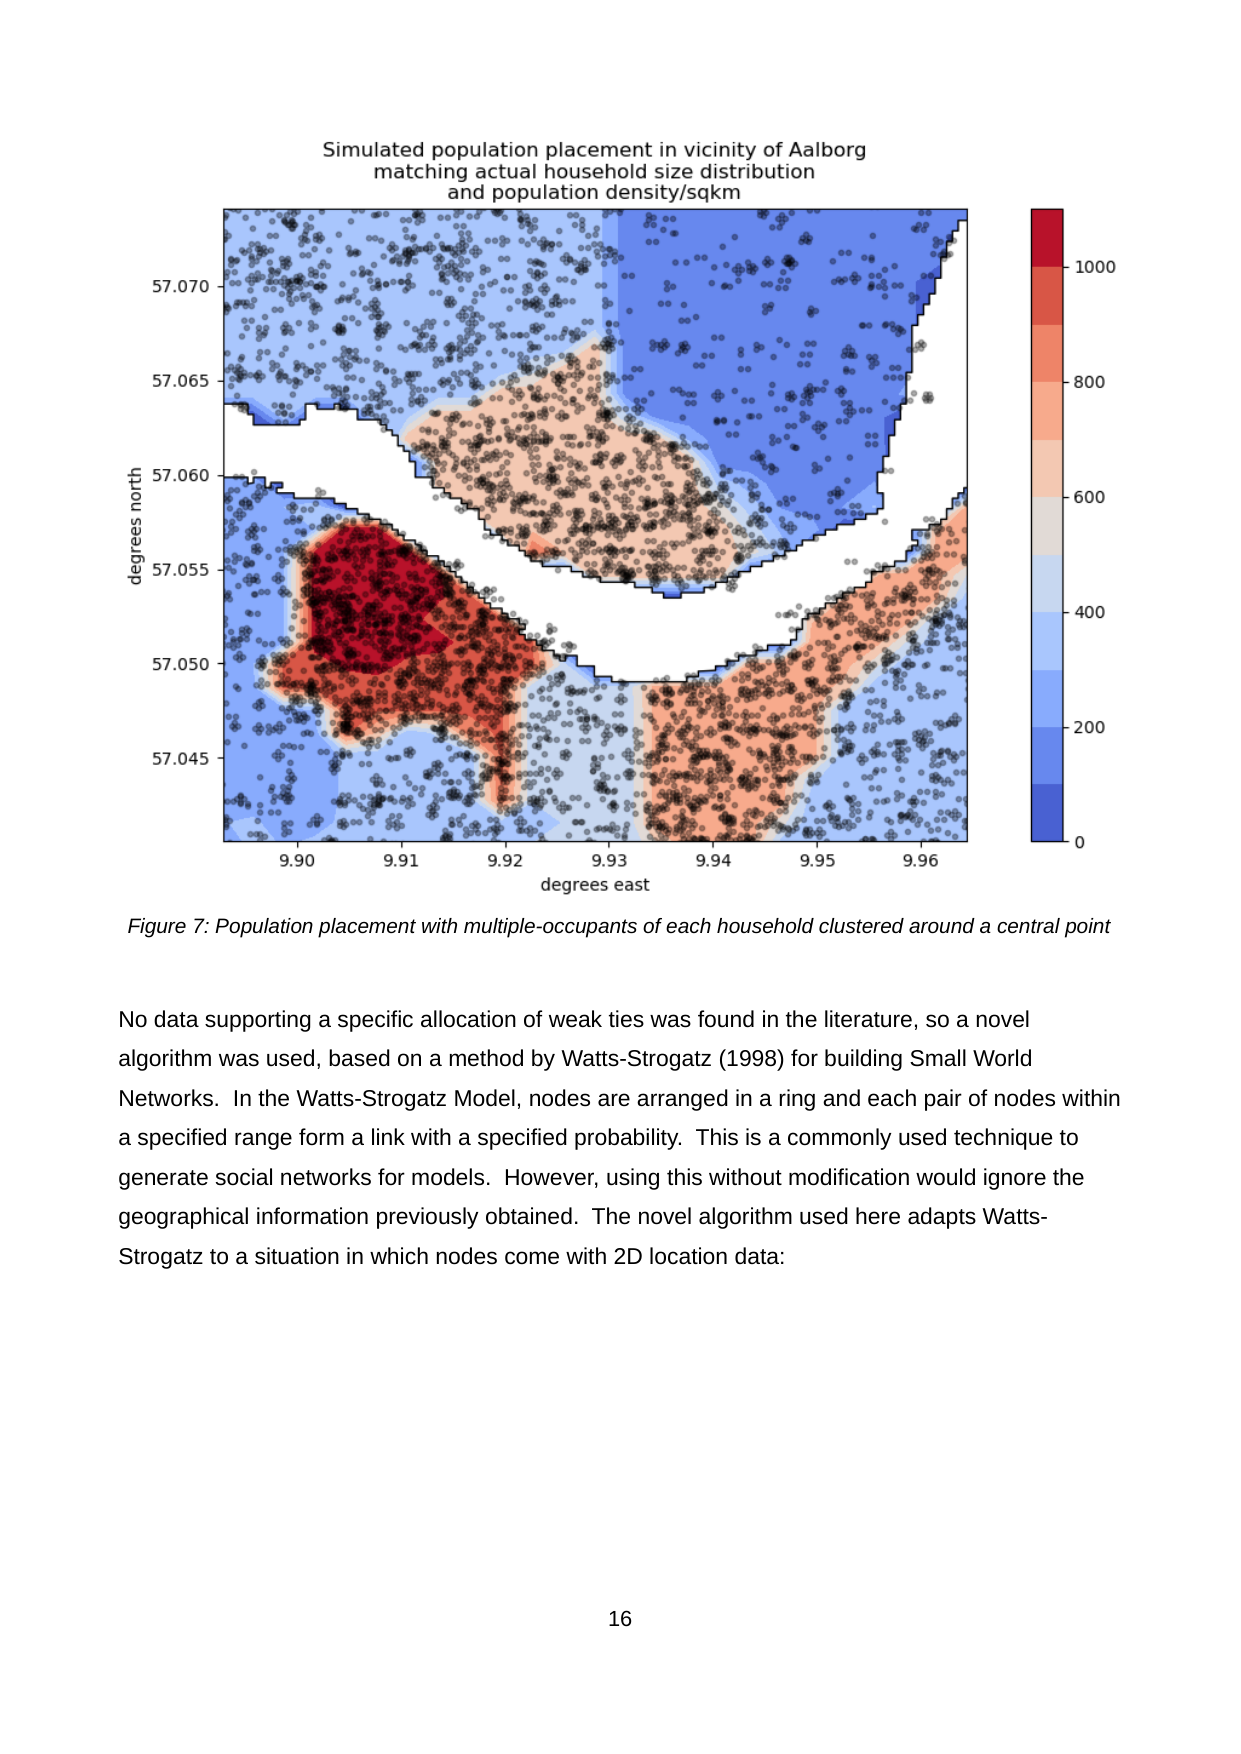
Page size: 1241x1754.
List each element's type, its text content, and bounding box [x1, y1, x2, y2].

text Figure 7: Population placement with multiple-occupants of each household clustered around a central point [118, 915, 1122, 938]
picture [118, 130, 1123, 915]
text No data supporting a specific allocation of weak ties was found in the literature, so a novel algorithm was used, based on a method by Watts-Strogatz (1998) for building Small World Networks. In the Watts-Strogatz Model, nodes are arranged in a ring and each pair of nodes within a specified range form a link with a specified probability. This is a commonly used technique to generate social networks for models. However, using this without modification would ignore the geographical information previously obtained. The novel algorithm used here adapts Watts-Strogatz to a situation in which nodes come with 2D location data: [118, 1006, 1122, 1269]
